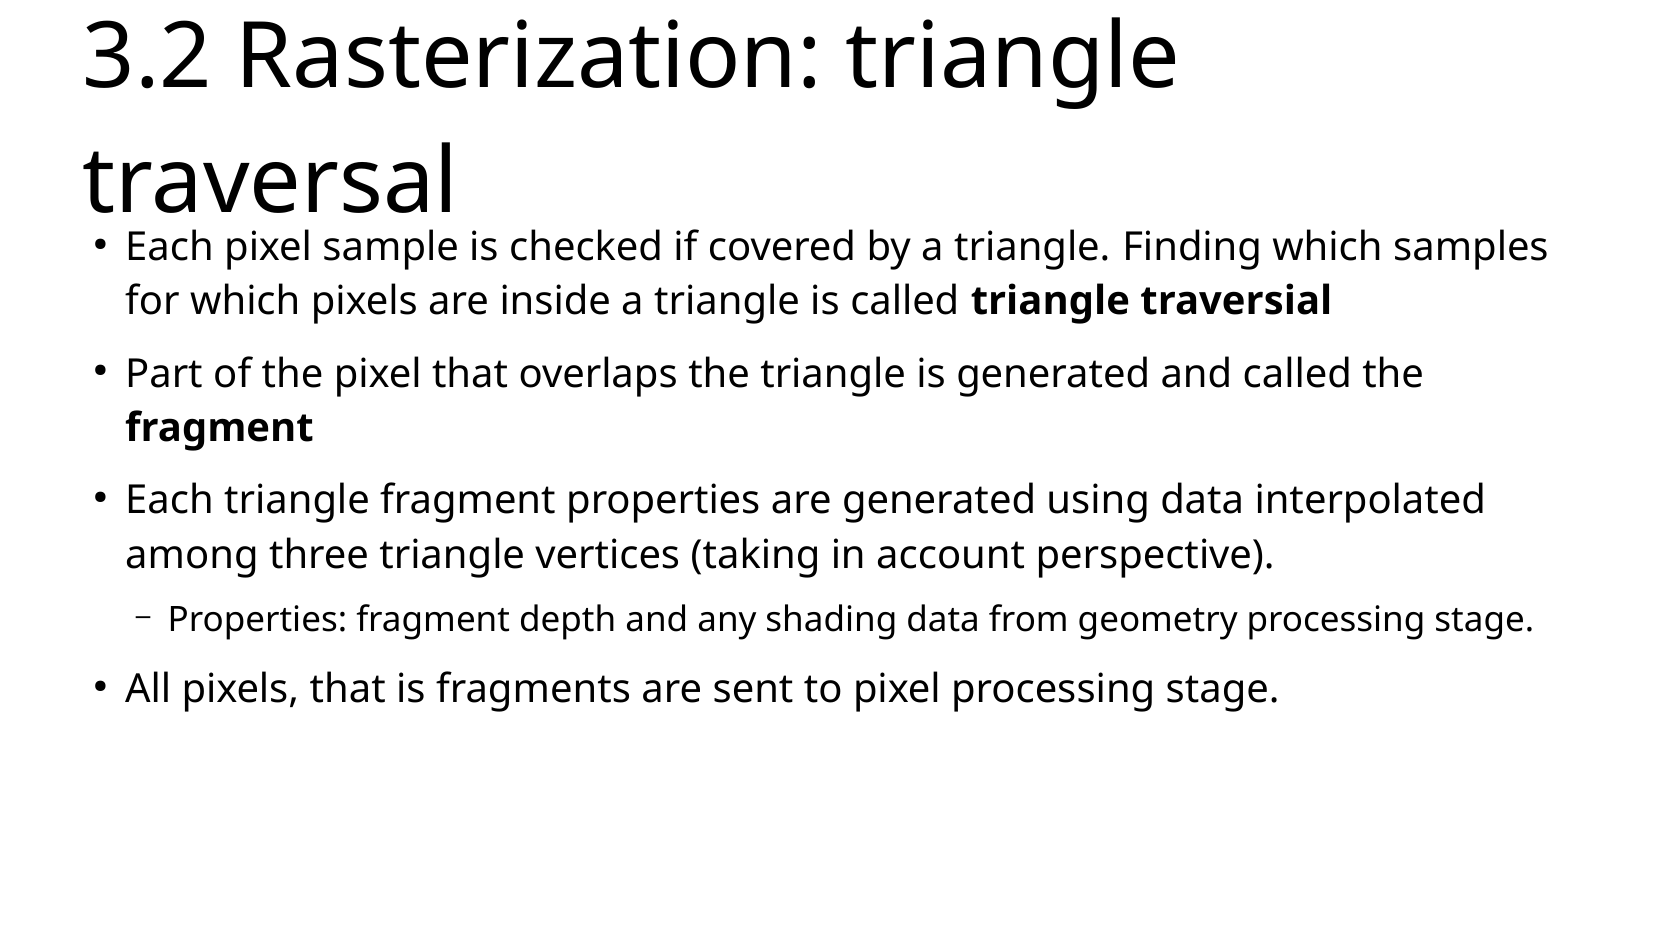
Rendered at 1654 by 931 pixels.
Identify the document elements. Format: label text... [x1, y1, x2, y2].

list Each pixel sample is checked if covered by a triangle. Finding which samples for which pixels are inside a triangle is called triangle traversial Part of the pixel that overlaps the triangle is generated and called the fragment Each triangle fragment properties are generated using data interpolated among three triangle vertices (taking in account perspective). Properties: fragment depth and any shading data from geometry processing stage. All pixels, that is fragments are sent to pixel processing stage. [82, 217, 1571, 758]
title 3.2 Rasterization: triangle traversal [82, 37, 1571, 193]
